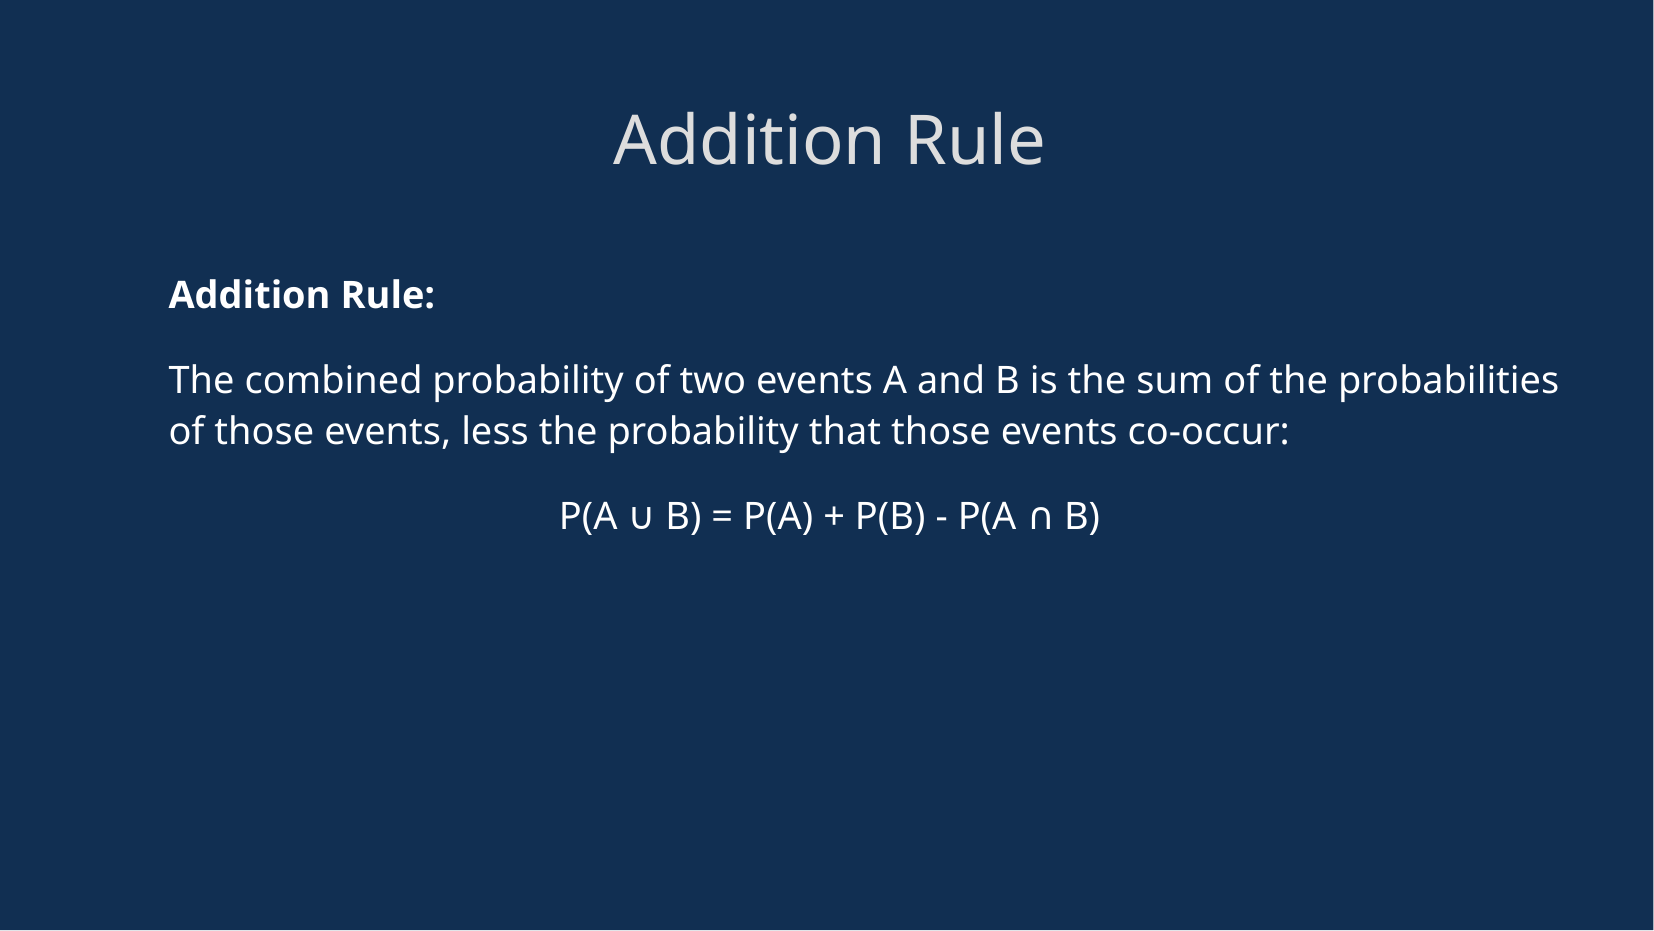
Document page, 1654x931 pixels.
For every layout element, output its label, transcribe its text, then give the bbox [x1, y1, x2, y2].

list Addition Rule: The combined probability of two events A and B is the sum of the probabilities of those events, less the probability that those events co-occur: P(A ∪ B) = P(A) + P(B) - P(A ∩ B) [97, 268, 1563, 806]
title Addition Rule [97, 56, 1563, 220]
